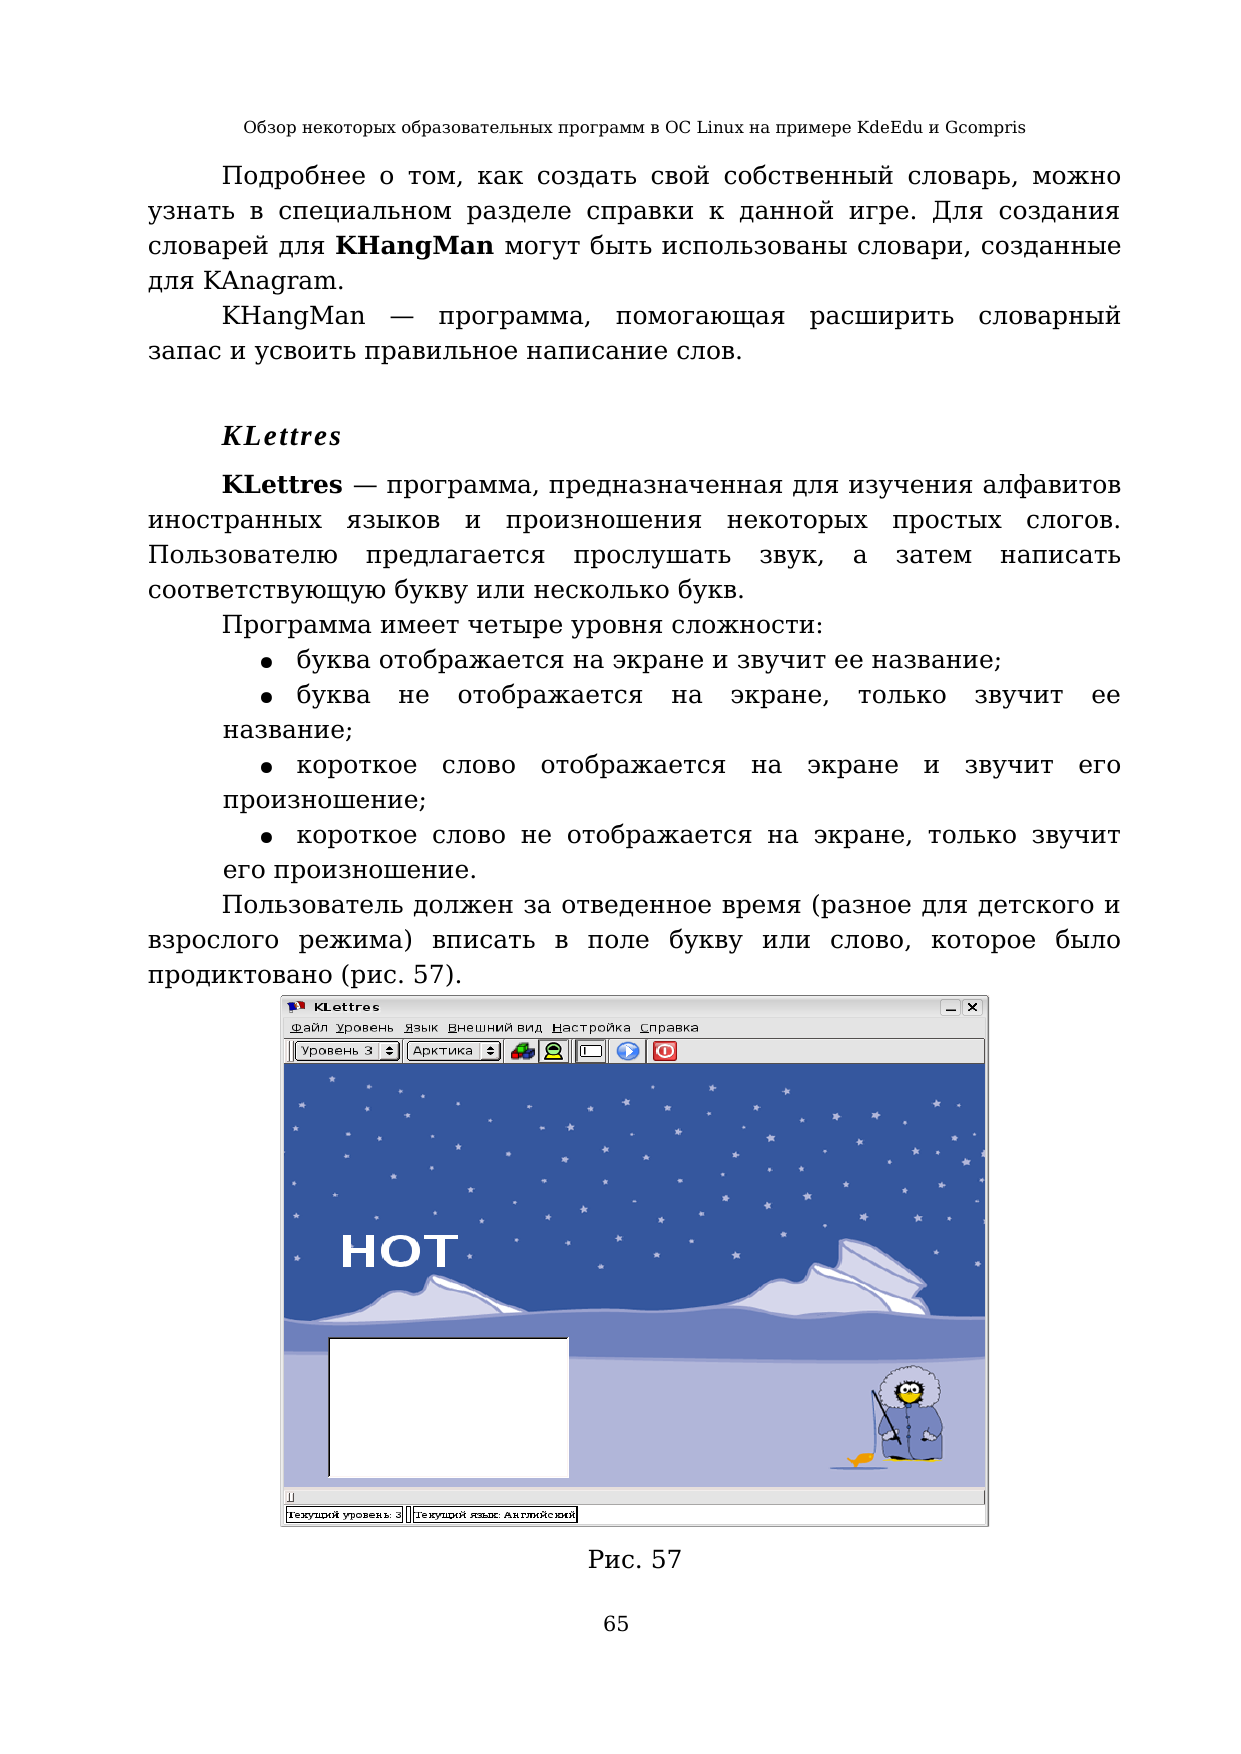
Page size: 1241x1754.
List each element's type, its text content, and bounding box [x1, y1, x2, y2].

picture [280, 995, 990, 1527]
subtitle KLettres [148, 419, 1122, 452]
text Рис. 57 [148, 1546, 1122, 1575]
text Подробнее о том, как создать свой собственный словарь, можно узнать в специальном разделе справки к данной игре. Для создания словарей для KHangMan могут быть использованы словари, созданные для KAnagram. [148, 161, 1122, 296]
text Программа имеет четыре уровня сложности: [148, 611, 1122, 640]
list короткое слово отображается на экране и звучит его произношение; [185, 751, 1122, 815]
list буква отображается на экране и звучит ее название; [185, 646, 1122, 675]
list буква не отображается на экране, только звучит ее название; [185, 681, 1122, 745]
text KHangMan — программа, помогающая расширить словарный запас и усвоить правильное написание слов. [148, 301, 1122, 366]
text KLettres — программа, предназначенная для изучения алфавитов иностранных языков и произношения некоторых простых слогов. Пользователю предлагается прослушать звук, а затем написать соответствующую букву или несколько букв. [148, 470, 1122, 605]
list короткое слово не отображается на экране, только звучит его произношение. [185, 821, 1122, 885]
text Пользователь должен за отведенное время (разное для детского и взрослого режима) вписать в поле букву или слово, которое было продиктовано (рис. 57). [148, 891, 1122, 990]
